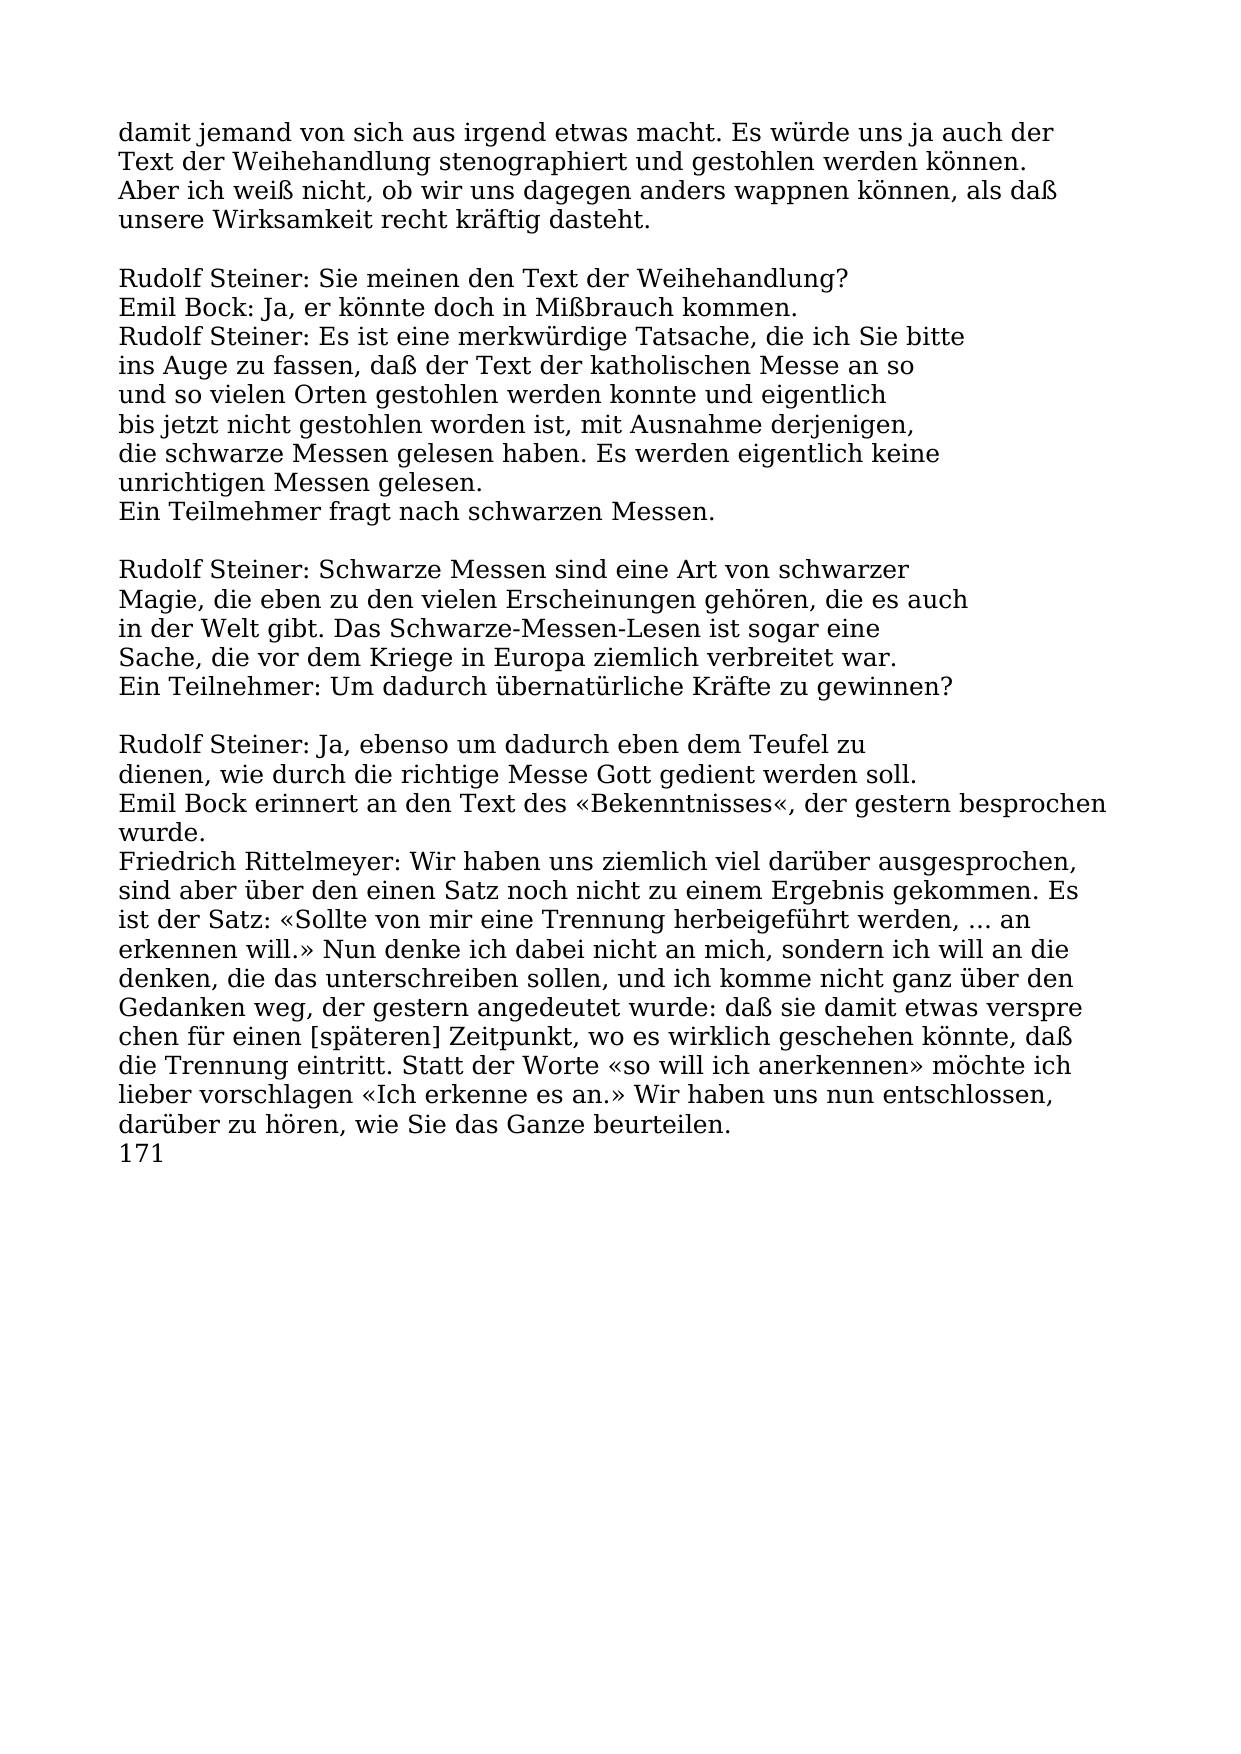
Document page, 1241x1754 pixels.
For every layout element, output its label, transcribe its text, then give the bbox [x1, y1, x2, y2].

text Friedrich Rittelmeyer: Wir haben uns ziemlich viel darüber ausgesprochen, [118, 847, 1122, 876]
text Rudolf Steiner: Es ist eine merkwürdige Tatsache, die ich Sie bitte [118, 322, 1122, 351]
text Emil Bock: Ja, er könnte doch in Mißbrauch kommen. [118, 293, 1122, 322]
text Ein Teilmehmer fragt nach schwarzen Messen. [118, 497, 1122, 526]
text die schwarze Messen gelesen haben. Es werden eigentlich keine [118, 439, 1122, 468]
text sind aber über den einen Satz noch nicht zu einem Ergebnis gekommen. Es [118, 876, 1122, 906]
text ins Auge zu fassen, daß der Text der katholischen Messe an so [118, 351, 1122, 381]
text denken, die das unterschreiben sollen, und ich komme nicht ganz über den [118, 964, 1122, 993]
text unsere Wirksamkeit recht kräftig dasteht. [118, 206, 1122, 235]
text in der Welt gibt. Das Schwarze-Messen-Lesen ist sogar eine [118, 614, 1122, 643]
text ist der Satz: «Sollte von mir eine Trennung herbeigeführt werden, ... an erkennen will.» Nun denke ich dabei nicht an mich, sondern ich will an die [118, 906, 1122, 964]
text 171 [118, 1139, 1122, 1168]
text wurde. [118, 818, 1122, 847]
text damit jemand von sich aus irgend etwas macht. Es würde uns ja auch der [118, 118, 1122, 147]
text Emil Bock erinnert an den Text des «Bekenntnisses«, der gestern besprochen [118, 789, 1122, 818]
text Aber ich weiß nicht, ob wir uns dagegen anders wappnen können, als daß [118, 176, 1122, 206]
text Rudolf Steiner: Sie meinen den Text der Weihehandlung? [118, 264, 1122, 293]
text Text der Weihehandlung stenographiert und gestohlen werden können. [118, 147, 1122, 176]
text die Trennung eintritt. Statt der Worte «so will ich anerkennen» möchte ich [118, 1051, 1122, 1081]
text unrichtigen Messen gelesen. [118, 468, 1122, 497]
text lieber vorschlagen «Ich erkenne es an.» Wir haben uns nun entschlossen, [118, 1081, 1122, 1110]
text darüber zu hören, wie Sie das Ganze beurteilen. [118, 1110, 1122, 1139]
text Rudolf Steiner: Schwarze Messen sind eine Art von schwarzer [118, 556, 1122, 585]
text bis jetzt nicht gestohlen worden ist, mit Ausnahme derjenigen, [118, 410, 1122, 439]
text Sache, die vor dem Kriege in Europa ziemlich verbreitet war. [118, 643, 1122, 672]
text Magie, die eben zu den vielen Erscheinungen gehören, die es auch [118, 585, 1122, 614]
text Ein Teilnehmer: Um dadurch übernatürliche Kräfte zu gewinnen? [118, 672, 1122, 701]
text Rudolf Steiner: Ja, ebenso um dadurch eben dem Teufel zu [118, 731, 1122, 760]
text dienen, wie durch die richtige Messe Gott gedient werden soll. [118, 760, 1122, 789]
text Gedanken weg, der gestern angedeutet wurde: daß sie damit etwas verspre chen für einen [späteren] Zeitpunkt, wo es wirklich geschehen könnte, daß [118, 993, 1122, 1051]
text und so vielen Orten gestohlen werden konnte und eigentlich [118, 381, 1122, 410]
